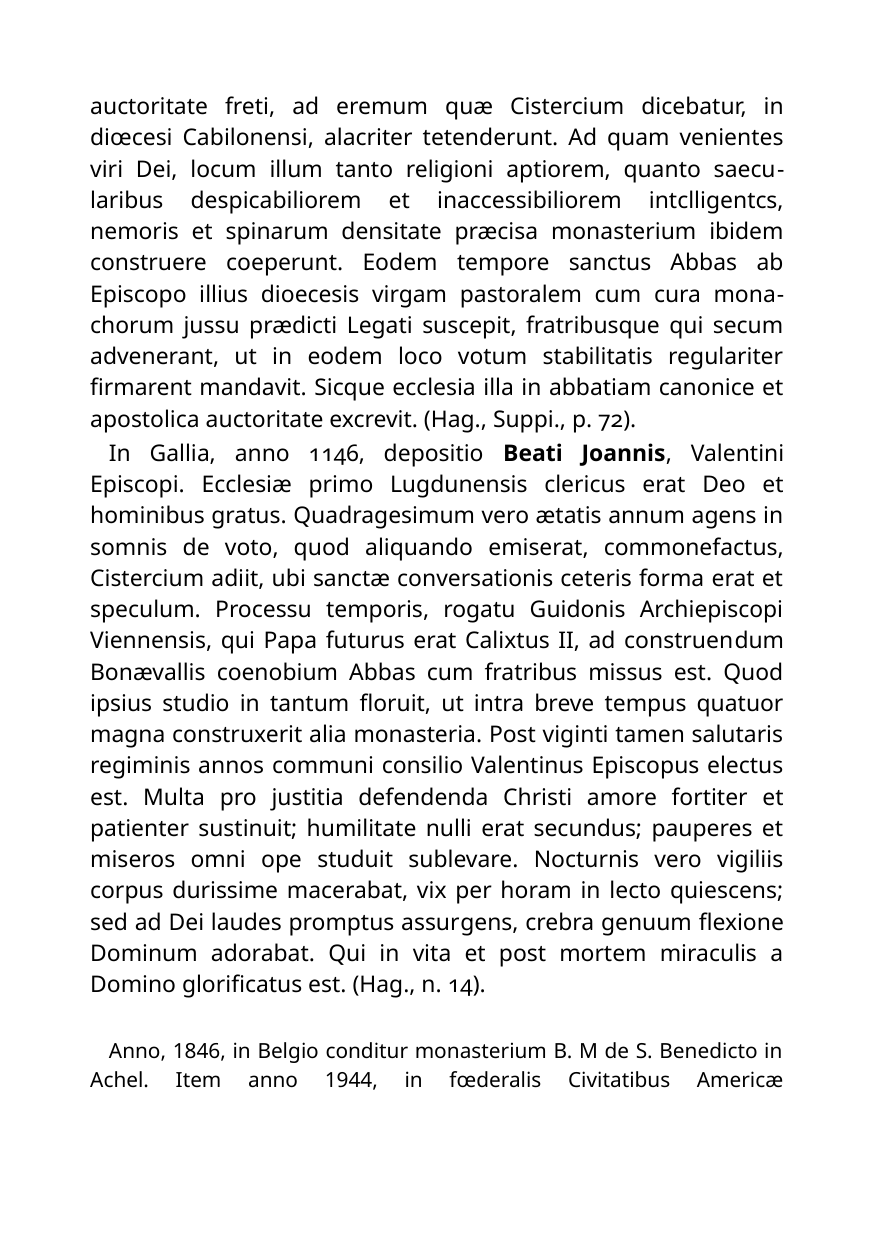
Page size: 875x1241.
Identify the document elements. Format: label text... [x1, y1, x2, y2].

text In Gallia, anno 1146, depositio Beati Joannis, Valentini Episcopi. Ecclesiæ primo Lugdunensis clericus erat Deo et hominibus gratus. Quadragesimum vero ætatis annum agens in somnis de voto, quod aliquando emiserat, commonefactus, Cistercium adiit, ubi sanctæ conversationis ceteris forma erat et speculum. Processu temporis, rogatu Guidonis Archiepiscopi Viennensis, qui Papa futurus erat Calixtus II, ad construen­dum Bonævallis coenobium Abbas cum fratribus missus est. Quod ipsius studio in tantum floruit, ut intra breve tempus quatuor magna construxerit alia monasteria. Post viginti tamen salutaris regiminis annos communi consilio Valentinus Episcopus electus est. Multa pro justitia defendenda Christi amore fortiter et patienter sustinuit; humilitate nulli erat secundus; pauperes et miseros omni ope studuit sublevare. Nocturnis vero vigiliis corpus durissime macerabat, vix per horam in lecto quiescens; sed ad Dei laudes promptus assur­gens, crebra genuum flexione Dominum adorabat. Qui in vita et post mortem miraculis a Domino glorificatus est. (Hag., n. 14). [90, 437, 784, 999]
text auctoritate freti, ad eremum quæ Cistercium dicebatur, in diœcesi Cabilonensi, alacriter tetenderunt. Ad quam venientes viri Dei, locum illum tanto religioni aptiorem, quanto saecu­laribus despicabiliorem et inaccessibiliorem intclligentcs, nemoris et spinarum densitate præcisa monasterium ibidem construere coeperunt. Eodem tempore sanctus Abbas ab Episcopo illius dioecesis virgam pastoralem cum cura mona­chorum jussu prædicti Legati suscepit, fratribusque qui secum advenerant, ut in eodem loco votum stabilitatis regulariter firmarent mandavit. Sicque ecclesia illa in abbatiam canonice et apostolica auctoritate excrevit. (Hag., Suppi., p. 72). [90, 90, 784, 434]
text Anno, 1846, in Belgio conditur monasterium B. M de S. Benedicto in Achel. Item anno 1944, in fœderalis Civitatibus Americæ [90, 1037, 784, 1093]
